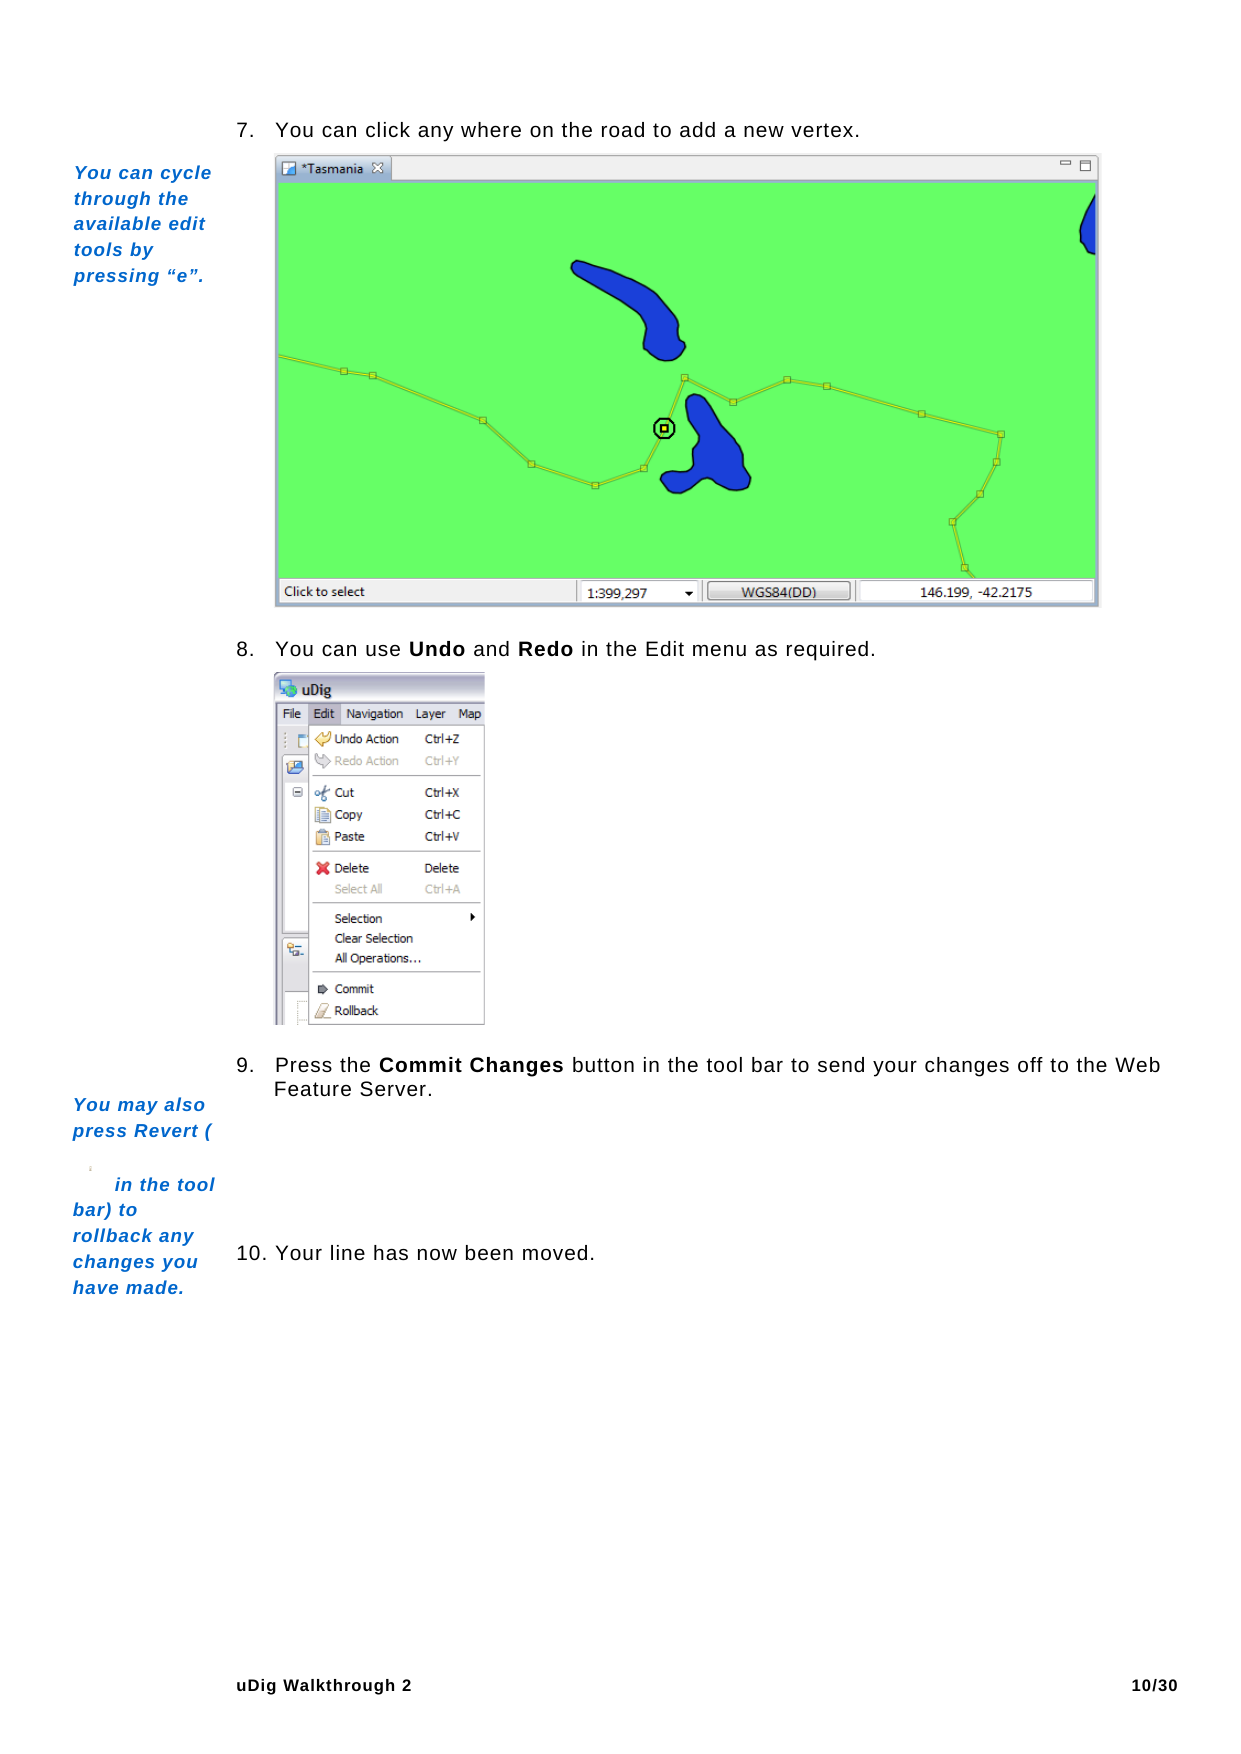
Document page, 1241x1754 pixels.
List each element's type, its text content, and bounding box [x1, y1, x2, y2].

list You can click any where on the road to add a new vertex. [236, 118, 1181, 620]
list You may also press Revert ( in the tool bar) to rollback any changes you have made. [73, 1094, 219, 1298]
list You can cycle through the available edit tools by pressing “e”. [74, 162, 220, 286]
list Press the Commit Changes button in the tool bar to send your changes off to the Web Feature Server. [236, 1053, 1181, 1224]
list You can use Undo and Redo in the Edit menu as required. [236, 636, 1181, 1036]
list Your line has now been moved. [236, 1241, 1181, 1265]
picture [273, 672, 485, 1025]
